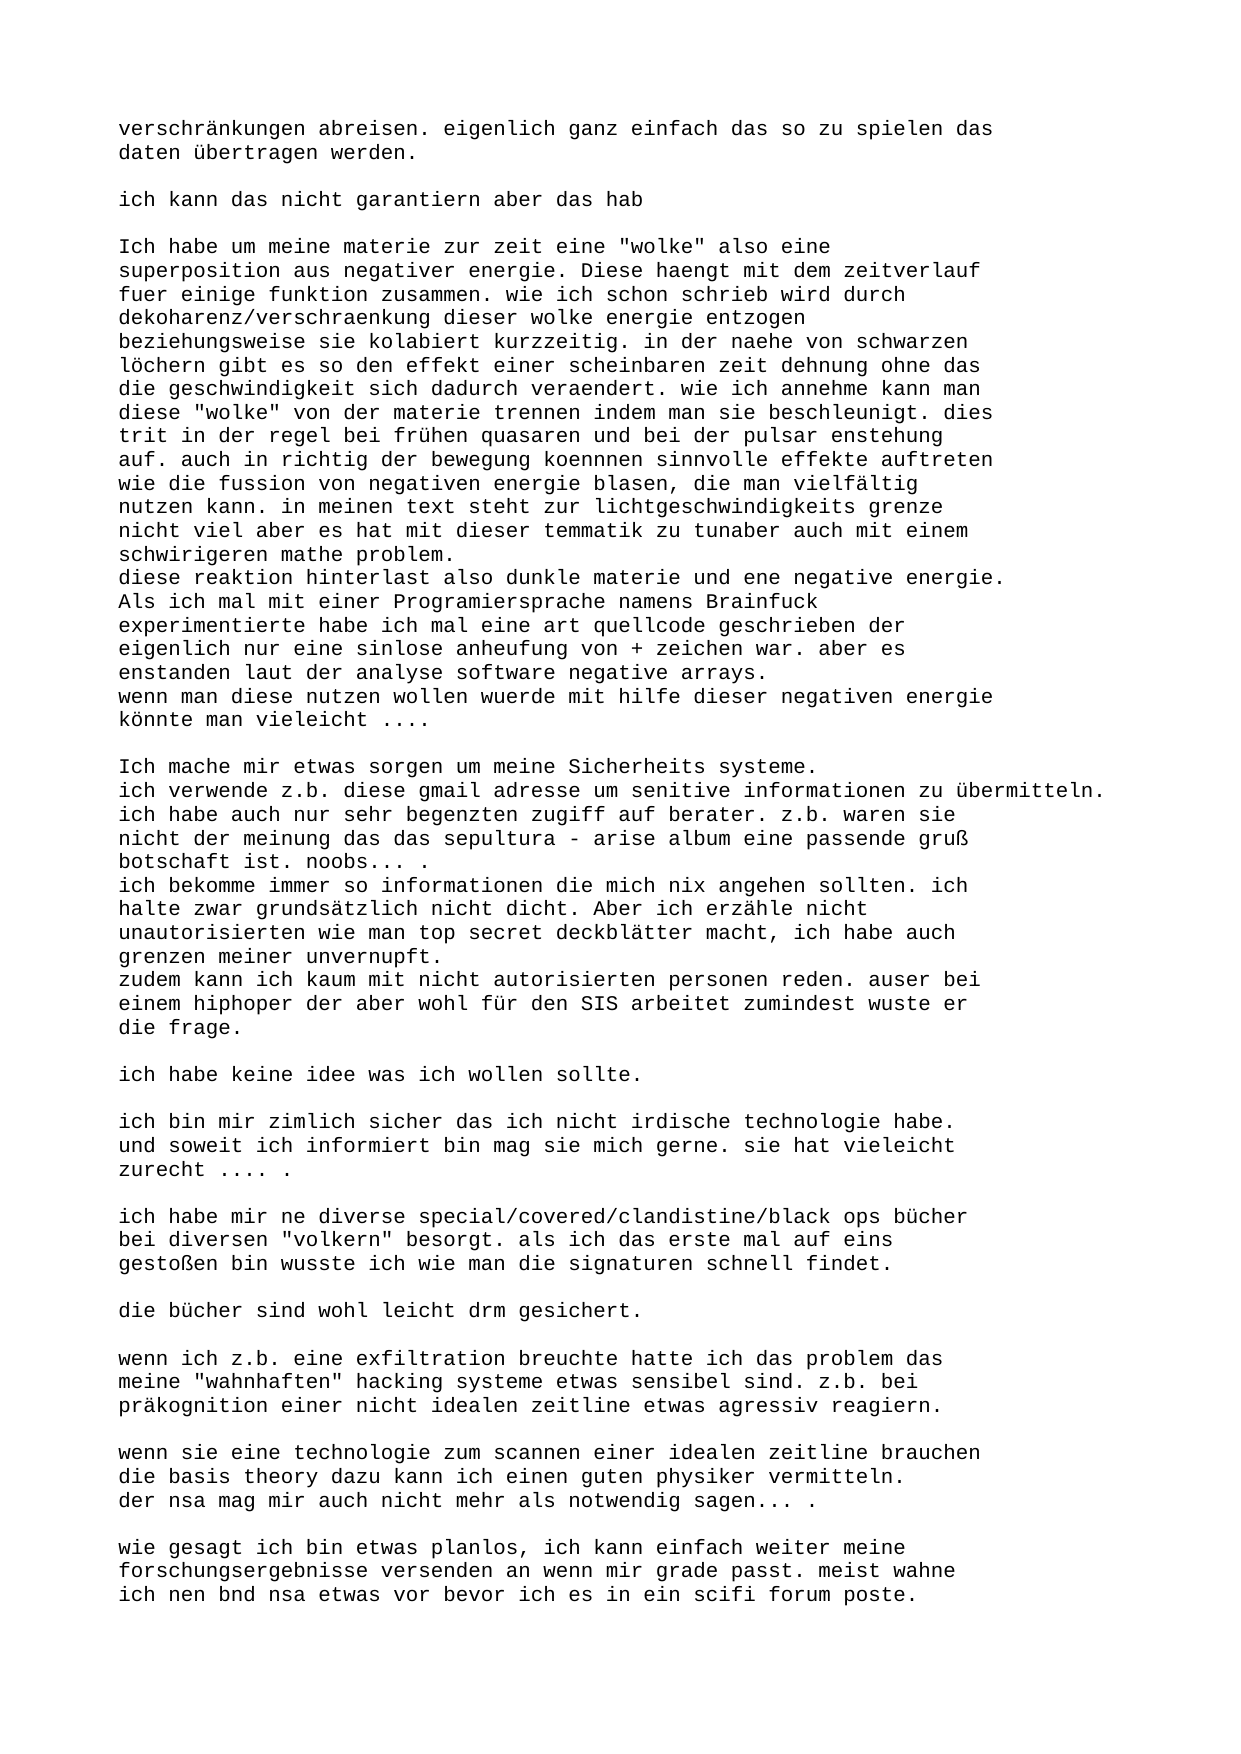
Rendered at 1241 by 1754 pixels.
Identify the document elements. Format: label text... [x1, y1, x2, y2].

text präkognition einer nicht idealen zeitline etwas agressiv reagiern. [118, 1395, 1122, 1419]
text daten übertragen werden. [118, 142, 1122, 165]
text Als ich mal mit einer Programiersprache namens Brainfuck [118, 591, 1122, 615]
text grenzen meiner unvernupft. [118, 946, 1122, 969]
text ich kann das nicht garantiern aber das hab [118, 189, 1122, 213]
text forschungsergebnisse versenden an wenn mir grade passt. meist wahne [118, 1561, 1122, 1584]
text ich habe keine idee was ich wollen sollte. [118, 1064, 1122, 1088]
text ich nen bnd nsa etwas vor bevor ich es in ein scifi forum poste. [118, 1584, 1122, 1608]
text wie gesagt ich bin etwas planlos, ich kann einfach weiter meine [118, 1537, 1122, 1561]
text nutzen kann. in meinen text steht zur lichtgeschwindigkeits grenze [118, 496, 1122, 520]
text einem hiphoper der aber wohl für den SIS arbeitet zumindest wuste er [118, 993, 1122, 1017]
text zurecht .... . [118, 1158, 1122, 1182]
text auf. auch in richtig der bewegung koennnen sinnvolle effekte auftreten [118, 449, 1122, 473]
text die geschwindigkeit sich dadurch veraendert. wie ich annehme kann man [118, 378, 1122, 402]
text Ich habe um meine materie zur zeit eine "wolke" also eine [118, 236, 1122, 260]
text gestoßen bin wusste ich wie man die signaturen schnell findet. [118, 1253, 1122, 1277]
text verschränkungen abreisen. eigenlich ganz einfach das so zu spielen das [118, 118, 1122, 142]
text ich bin mir zimlich sicher das ich nicht irdische technologie habe. [118, 1111, 1122, 1135]
text löchern gibt es so den effekt einer scheinbaren zeit dehnung ohne das [118, 354, 1122, 378]
text könnte man vieleicht .... [118, 709, 1122, 733]
text bei diversen "volkern" besorgt. als ich das erste mal auf eins [118, 1229, 1122, 1253]
text wie die fussion von negativen energie blasen, die man vielfältig [118, 473, 1122, 496]
text wenn man diese nutzen wollen wuerde mit hilfe dieser negativen energie [118, 686, 1122, 709]
text die frage. [118, 1017, 1122, 1040]
text diese "wolke" von der materie trennen indem man sie beschleunigt. dies [118, 402, 1122, 426]
text diese reaktion hinterlast also dunkle materie und ene negative energie. [118, 567, 1122, 591]
text botschaft ist. noobs... . [118, 851, 1122, 875]
text dekoharenz/verschraenkung dieser wolke energie entzogen [118, 307, 1122, 331]
text halte zwar grundsätzlich nicht dicht. Aber ich erzähle nicht [118, 898, 1122, 922]
text der nsa mag mir auch nicht mehr als notwendig sagen... . [118, 1489, 1122, 1513]
text ich habe mir ne diverse special/covered/clandistine/black ops bücher [118, 1206, 1122, 1229]
text superposition aus negativer energie. Diese haengt mit dem zeitverlauf [118, 260, 1122, 284]
text die bücher sind wohl leicht drm gesichert. [118, 1300, 1122, 1324]
text die basis theory dazu kann ich einen guten physiker vermitteln. [118, 1466, 1122, 1489]
text ich verwende z.b. diese gmail adresse um senitive informationen zu übermitteln. [118, 780, 1122, 804]
text nicht der meinung das das sepultura - arise album eine passende gruß [118, 827, 1122, 851]
text ich bekomme immer so informationen die mich nix angehen sollten. ich [118, 875, 1122, 898]
text wenn sie eine technologie zum scannen einer idealen zeitline brauchen [118, 1442, 1122, 1466]
text schwirigeren mathe problem. [118, 544, 1122, 567]
text meine "wahnhaften" hacking systeme etwas sensibel sind. z.b. bei [118, 1371, 1122, 1395]
text eigenlich nur eine sinlose anheufung von + zeichen war. aber es [118, 638, 1122, 662]
text wenn ich z.b. eine exfiltration breuchte hatte ich das problem das [118, 1348, 1122, 1371]
text nicht viel aber es hat mit dieser temmatik zu tunaber auch mit einem [118, 520, 1122, 544]
text Ich mache mir etwas sorgen um meine Sicherheits systeme. [118, 757, 1122, 780]
text fuer einige funktion zusammen. wie ich schon schrieb wird durch [118, 284, 1122, 307]
text trit in der regel bei frühen quasaren und bei der pulsar enstehung [118, 426, 1122, 449]
text unautorisierten wie man top secret deckblätter macht, ich habe auch [118, 922, 1122, 946]
text beziehungsweise sie kolabiert kurzzeitig. in der naehe von schwarzen [118, 331, 1122, 354]
text ich habe auch nur sehr begenzten zugiff auf berater. z.b. waren sie [118, 804, 1122, 827]
text und soweit ich informiert bin mag sie mich gerne. sie hat vieleicht [118, 1135, 1122, 1158]
text experimentierte habe ich mal eine art quellcode geschrieben der [118, 615, 1122, 638]
text enstanden laut der analyse software negative arrays. [118, 662, 1122, 686]
text zudem kann ich kaum mit nicht autorisierten personen reden. auser bei [118, 969, 1122, 993]
